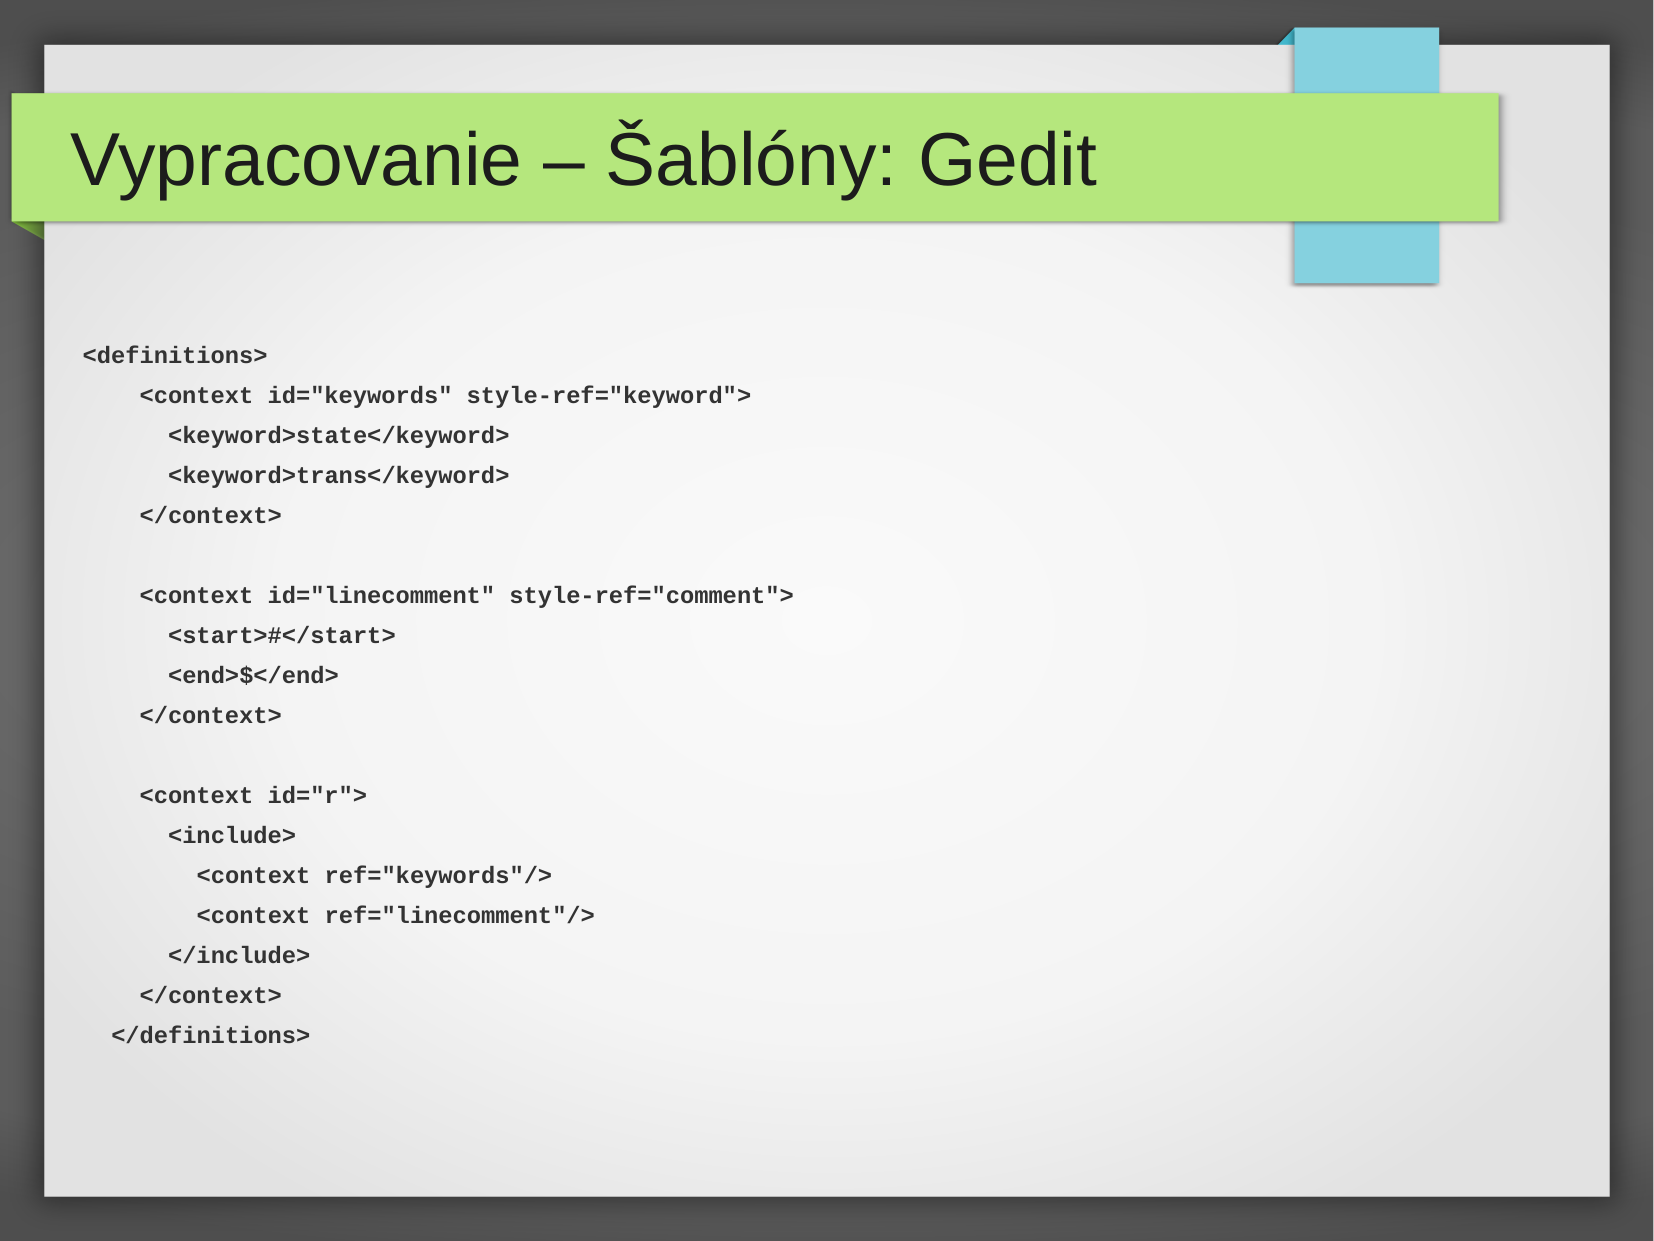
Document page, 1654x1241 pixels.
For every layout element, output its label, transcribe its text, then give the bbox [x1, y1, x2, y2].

picture [0, 0, 1654, 1241]
title Vypracovanie – Šablóny: Gedit [70, 106, 1229, 213]
list <definitions> <context id="keywords" style-ref="keyword"> <keyword>state</keyword> <keyword>trans</keyword> </context> <context id="linecomment" style-ref="comment"> <start>#</start> <end>$</end> </context> <context id="r"> <include> <context ref="keywords"/> <context ref="linecomment"/> </include> </context> </definitions> [82, 343, 1538, 1063]
